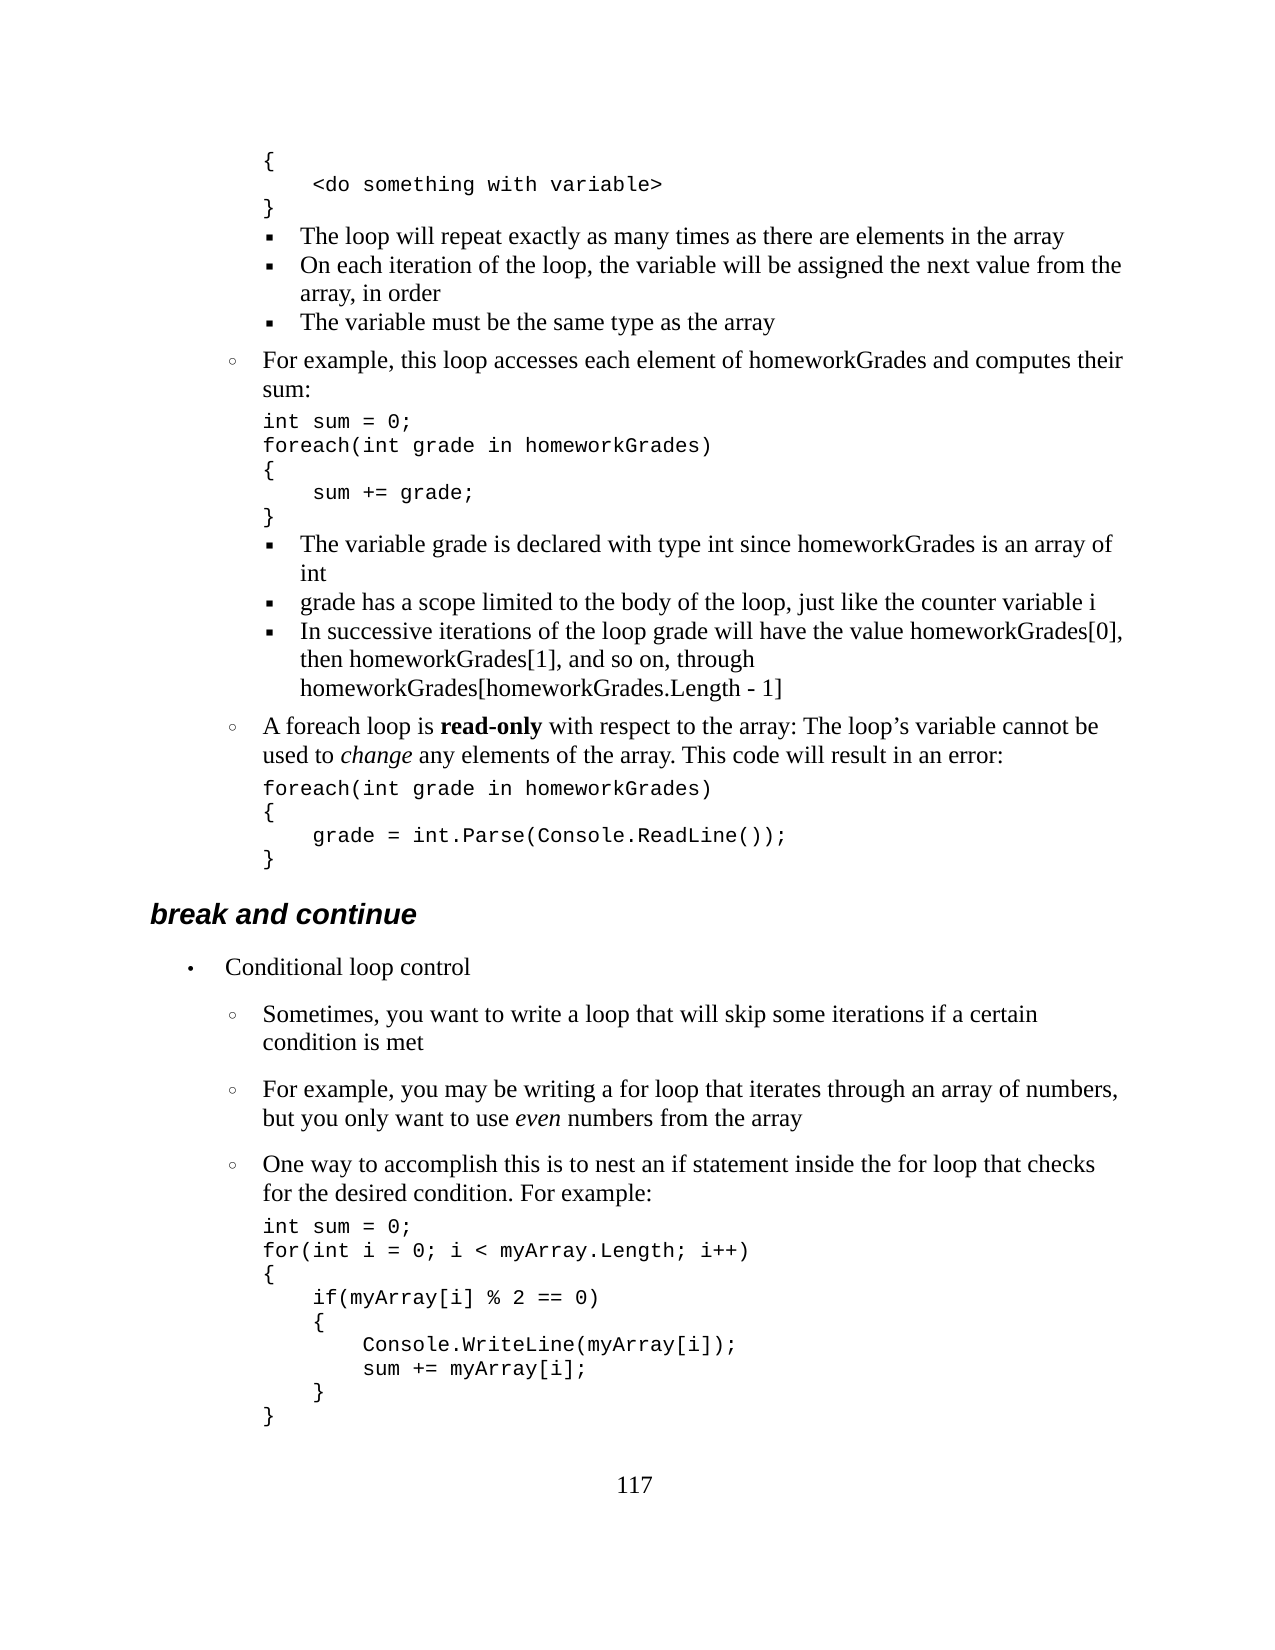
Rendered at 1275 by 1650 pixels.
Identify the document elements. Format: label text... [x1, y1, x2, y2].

list { [225, 801, 1125, 825]
list In successive iterations of the loop grade will have the value homeworkGrades[0], then homeworkGrades[1], and so on, through homeworkGrades[homeworkGrades.Length - 1] [262, 616, 1125, 702]
list grade = int.Parse(Console.ReadLine()); [225, 825, 1125, 848]
list On each iteration of the loop, the variable will be assigned the next value from the array, in order [262, 250, 1125, 307]
list { [225, 1263, 1125, 1287]
list } [225, 197, 1125, 221]
list } [225, 506, 1125, 529]
list Conditional loop control [187, 952, 1125, 981]
list } [225, 1382, 1125, 1405]
list A foreach loop is read-only with respect to the array: The loop’s variable cannot be used to change any elements of the array. This code will result in an error: [225, 711, 1125, 768]
subtitle break and continue [150, 897, 1125, 931]
list } [225, 1405, 1125, 1429]
list if(myArray[i] % 2 == 0) [225, 1287, 1125, 1311]
list <do something with variable> [225, 174, 1125, 197]
list grade has a scope limited to the body of the loop, just like the counter variable i [262, 587, 1125, 616]
list int sum = 0; [225, 411, 1125, 435]
list For example, this loop accesses each element of homeworkGrades and computes their sum: [225, 345, 1125, 402]
list Console.WriteLine(myArray[i]); [225, 1334, 1125, 1358]
list for(int i = 0; i < myArray.Length; i++) [225, 1240, 1125, 1263]
list foreach(int grade in homeworkGrades) [225, 777, 1125, 801]
list { [225, 150, 1125, 174]
list } [225, 848, 1125, 872]
list Sometimes, you want to write a loop that will skip some iterations if a certain condition is met [225, 999, 1125, 1056]
list For example, you may be writing a for loop that iterates through an array of numbers, but you only want to use even numbers from the array [225, 1074, 1125, 1132]
list foreach(int grade in homeworkGrades) [225, 435, 1125, 459]
list sum += myArray[i]; [225, 1358, 1125, 1382]
list { [225, 1311, 1125, 1334]
list int sum = 0; [225, 1216, 1125, 1240]
list The variable must be the same type as the array [262, 307, 1125, 336]
list The variable grade is declared with type int since homeworkGrades is an array of int [262, 529, 1125, 587]
list sum += grade; [225, 482, 1125, 506]
list One way to accomplish this is to nest an if statement inside the for loop that checks for the desired condition. For example: [225, 1149, 1125, 1207]
list The loop will repeat exactly as many times as there are elements in the array [262, 221, 1125, 250]
list { [225, 459, 1125, 482]
